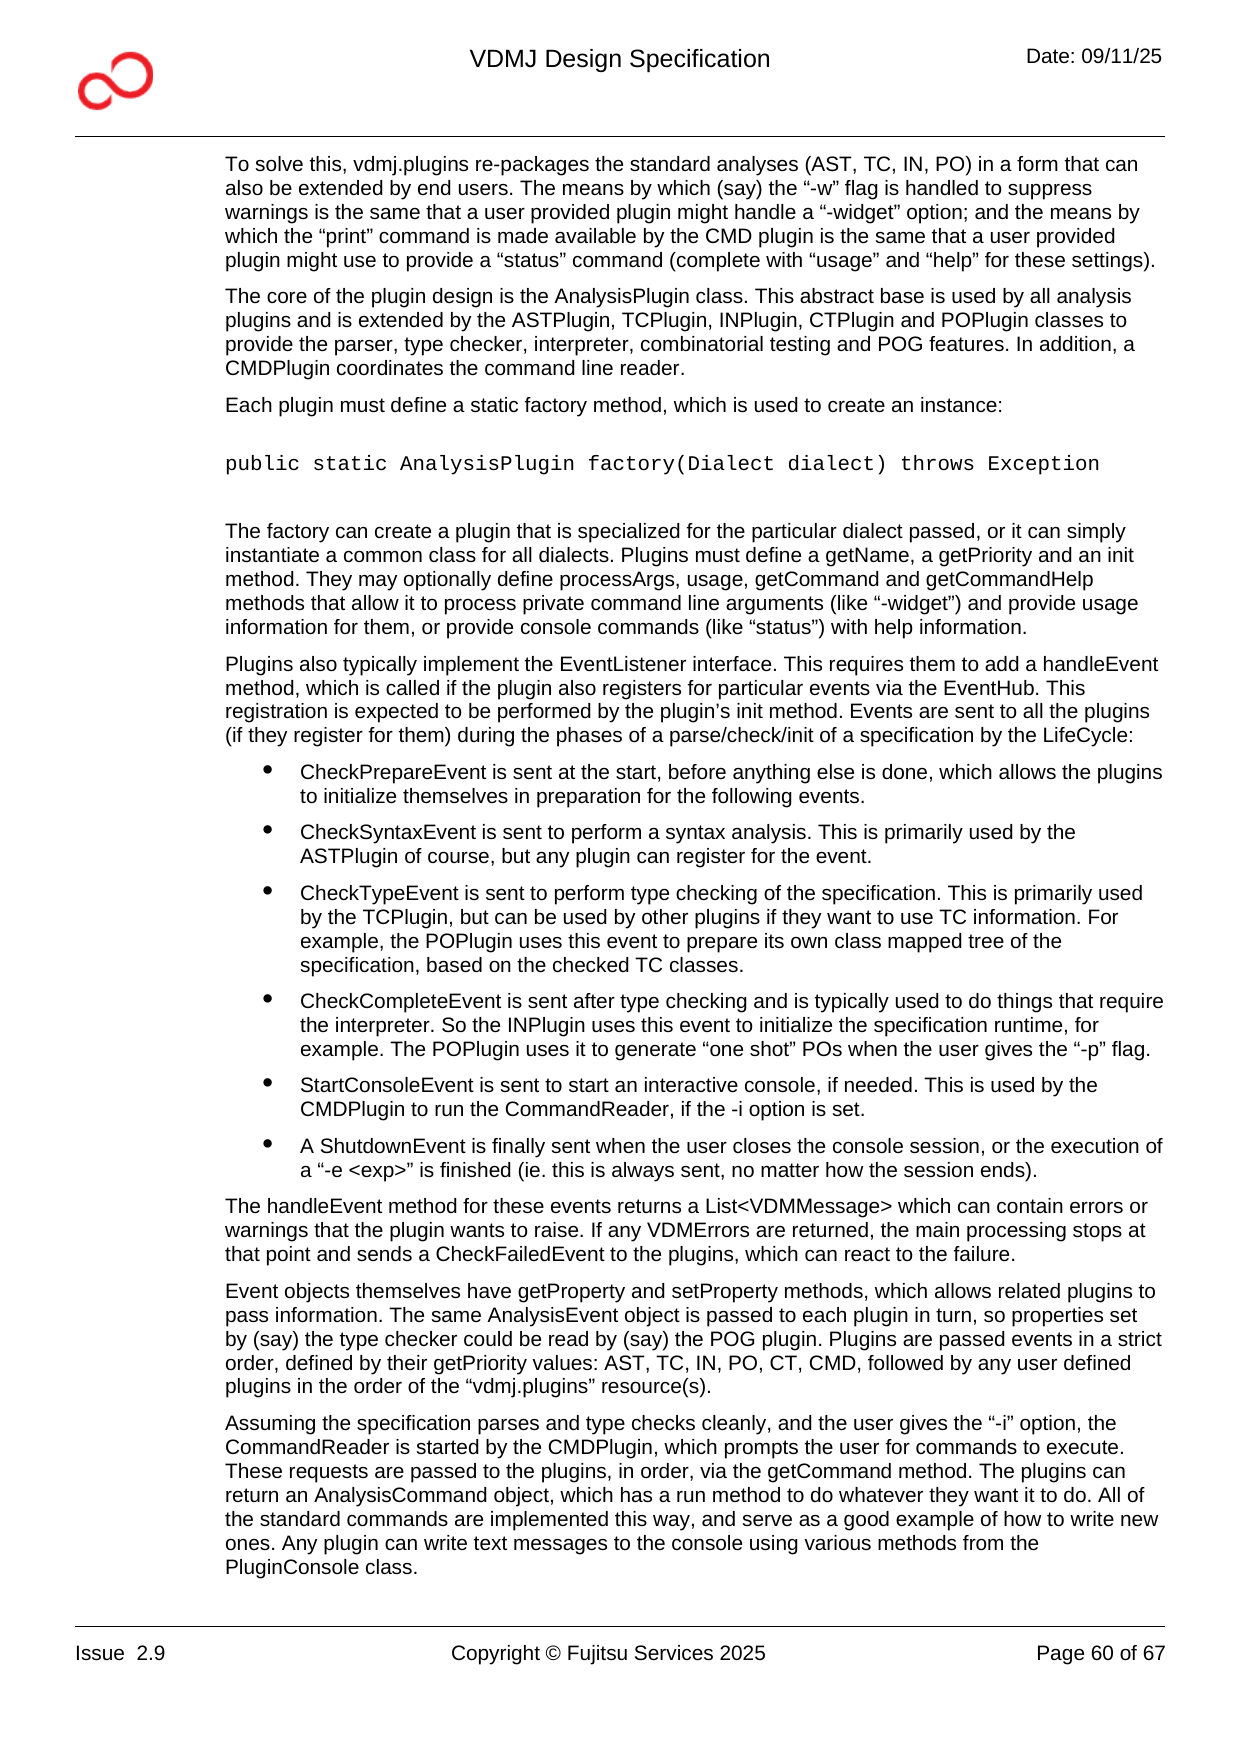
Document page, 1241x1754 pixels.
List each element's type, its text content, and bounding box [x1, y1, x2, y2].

text Each plugin must define a static factory method, which is used to create an instance: [225, 393, 1165, 417]
list A ShutdownEvent is finally sent when the user closes the console session, or the execution of a “-e <exp>” is finished (ie. this is always sent, no matter how the session ends). [262, 1134, 1165, 1182]
text Assuming the specification parses and type checks cleanly, and the user gives the “-i” option, the CommandReader is started by the CMDPlugin, which prompts the user for commands to execute. These requests are passed to the plugins, in order, via the getCommand method. The plugins can return an AnalysisCommand object, which has a run method to do whatever they want it to do. All of the standard commands are implemented this way, and serve as a good example of how to write new ones. Any plugin can write text messages to the console using various methods from the PluginConsole class. [225, 1411, 1165, 1579]
list CheckTypeEvent is sent to perform type checking of the specification. This is primarily used by the TCPlugin, but can be used by other plugins if they want to use TC information. For example, the POPlugin uses this event to prepare its own class mapped tree of the specification, based on the checked TC classes. [262, 881, 1165, 977]
list CheckSyntaxEvent is sent to perform a syntax analysis. This is primarily used by the ASTPlugin of course, but any plugin can register for the event. [262, 821, 1165, 868]
text To solve this, vdmj.plugins re-packages the standard analyses (AST, TC, IN, PO) in a form that can also be extended by end users. The means by which (say) the “-w” flag is handled to suppress warnings is the same that a user provided plugin might handle a “-widget” option; and the means by which the “print” command is made available by the CMD plugin is the same that a user provided plugin might use to provide a “status” command (complete with “usage” and “help” for these settings). [225, 152, 1165, 272]
text Event objects themselves have getProperty and setProperty methods, which allows related plugins to pass information. The same AnalysisEvent object is passed to each plugin in turn, so properties set by (say) the type checker could be read by (say) the POG plugin. Plugins are passed events in a strict order, defined by their getPriority values: AST, TC, IN, PO, CT, CMD, followed by any user defined plugins in the order of the “vdmj.plugins” resource(s). [225, 1279, 1165, 1399]
text Plugins also typically implement the EventListener interface. This requires them to add a handleEvent method, which is called if the plugin also registers for particular events via the EventHub. This registration is expected to be performed by the plugin’s init method. Events are sent to all the plugins (if they register for them) during the phases of a parse/check/init of a specification by the LifeCycle: [225, 652, 1165, 748]
list CheckPrepareEvent is sent at the start, before anything else is done, which allows the plugins to initialize themselves in preparation for the following events. [262, 760, 1165, 808]
text public static AnalysisPlugin factory(Dialect dialect) throws Exception [225, 452, 1165, 474]
text The factory can create a plugin that is specialized for the particular dialect passed, or it can simply instantiate a common class for all dialects. Plugins must define a getName, a getPriority and an init method. They may optionally define processArgs, usage, getCommand and getCommandHelp methods that allow it to process private command line arguments (like “-widget”) and provide usage information for them, or provide console commands (like “status”) with help information. [225, 519, 1165, 639]
list StartConsoleEvent is sent to start an interactive console, if needed. This is used by the CMDPlugin to run the CommandReader, if the -i option is set. [262, 1074, 1165, 1122]
text The handleEvent method for these events returns a List<VDMMessage> which can contain errors or warnings that the plugin wants to raise. If any VDMErrors are returned, the main processing stops at that point and sends a CheckFailedEvent to the plugins, which can react to the failure. [225, 1194, 1165, 1266]
picture [78, 44, 153, 120]
list CheckCompleteEvent is sent after type checking and is typically used to do things that require the interpreter. So the INPlugin uses this event to initialize the specification runtime, for example. The POPlugin uses it to generate “one shot” POs when the user gives the “-p” flag. [262, 989, 1165, 1061]
text The core of the plugin design is the AnalysisPlugin class. This abstract base is used by all analysis plugins and is extended by the ASTPlugin, TCPlugin, INPlugin, CTPlugin and POPlugin classes to provide the parser, type checker, interpreter, combinatorial testing and POG features. In addition, a CMDPlugin coordinates the command line reader. [225, 285, 1165, 381]
